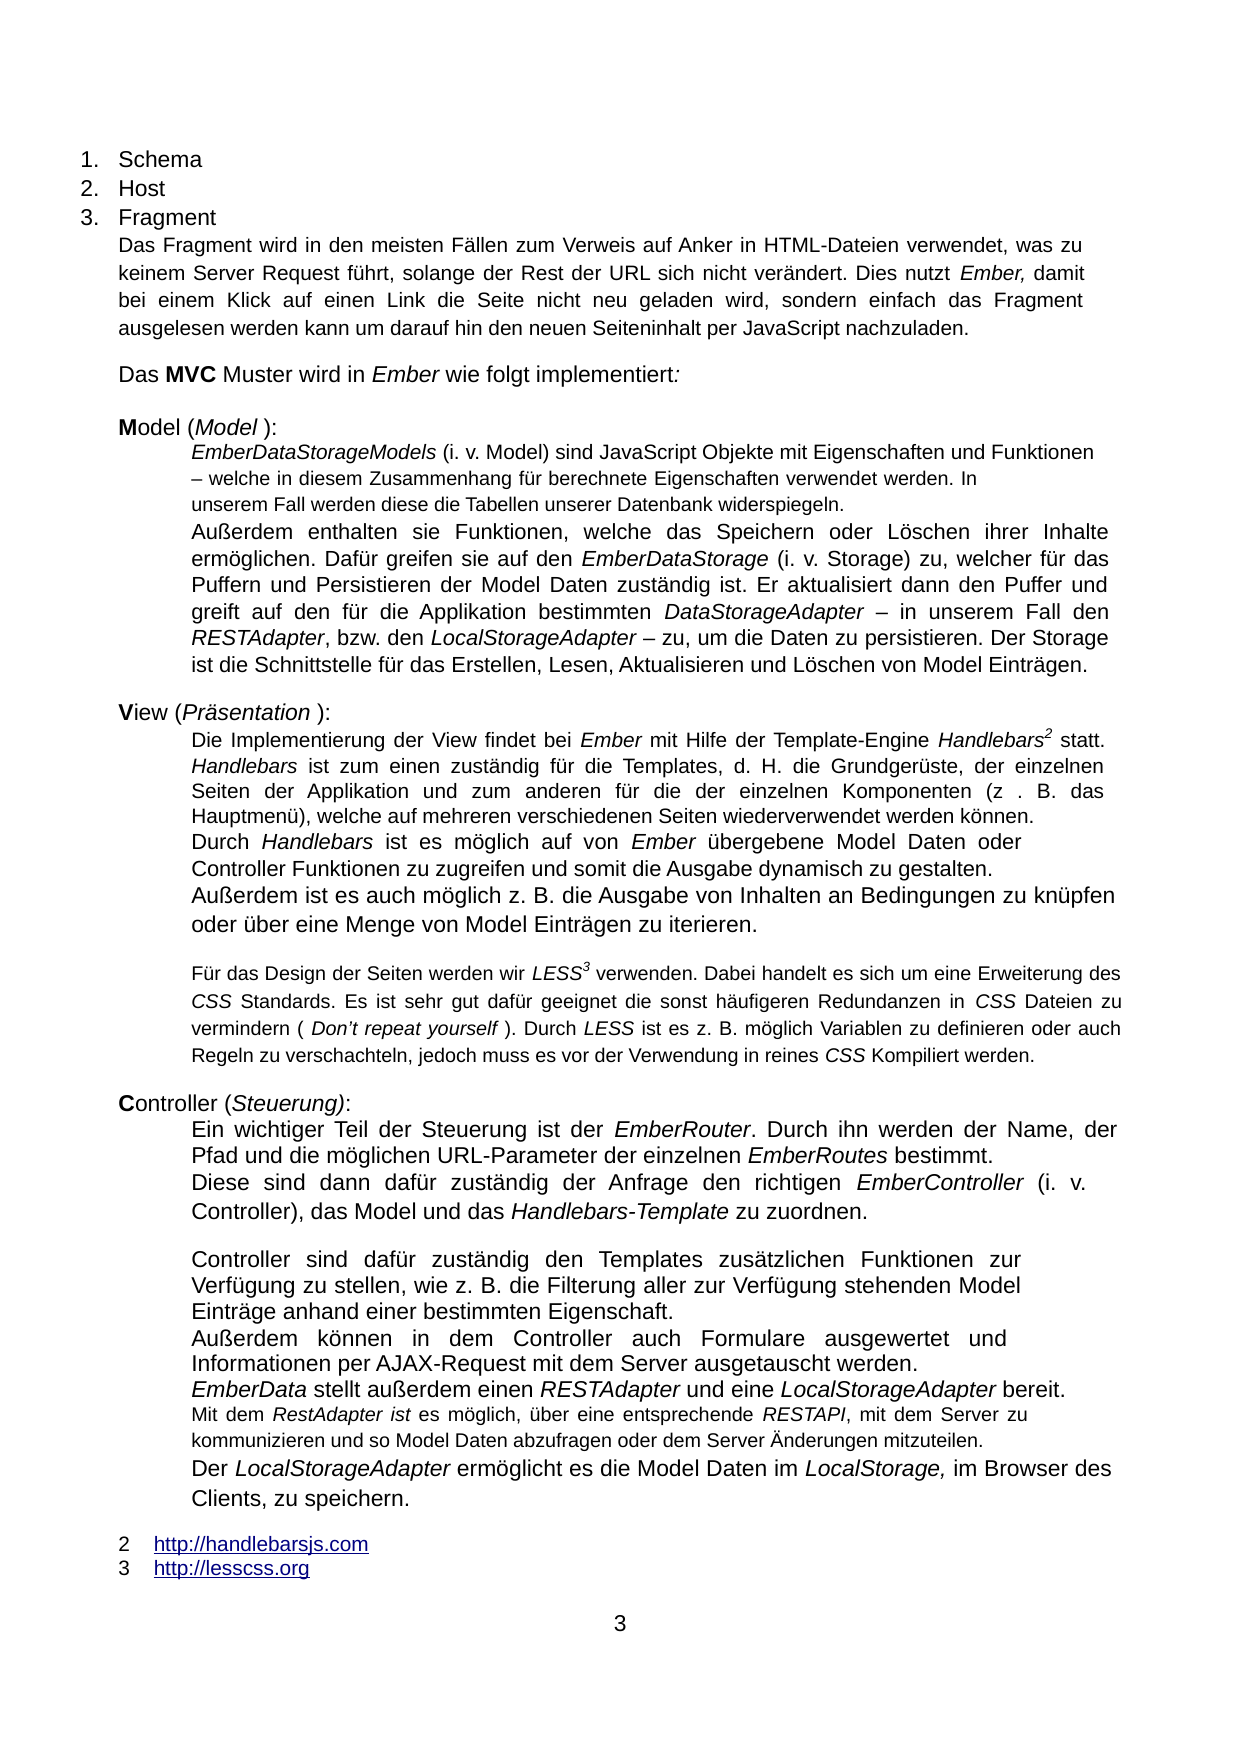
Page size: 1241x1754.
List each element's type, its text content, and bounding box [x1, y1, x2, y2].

text Für das Design der Seiten werden wir LESS verwenden. Dabei handelt es sich um eine Erweiterung des CSS Standards. Es ist sehr gut dafür geeignet die sonst häufigeren Redundanzen in CSS Dateien zu vermindern ( Don’t repeat yourself ). Durch LESS ist es z. B. möglich Variablen zu definieren oder auch Regeln zu verschachteln, jedoch muss es vor der Verwendung in reines CSS Kompiliert werden. [191, 959, 1122, 1067]
text Das Fragment wird in den meisten Fällen zum Verweis auf Anker in HTML-Dateien verwendet, was zu keinem Server Request führt, solange der Rest der URL sich nicht verändert. Dies nutzt Ember, damit bei einem Klick auf einen Link die Seite nicht neu geladen wird, sondern einfach das Fragment ausgelesen werden kann um darauf hin den neuen Seiteninhalt per JavaScript nachzuladen. [118, 233, 1084, 339]
text Ein wichtiger Teil der Steuerung ist der EmberRouter. Durch ihn werden der Name, der Pfad und die möglichen URL-Parameter der einzelnen EmberRoutes bestimmt. [191, 1116, 1118, 1169]
text Der LocalStorageAdapter ermöglicht es die Model Daten im LocalStorage, im Browser des Clients, zu speichern. [191, 1455, 1112, 1511]
text 2. Host [80, 173, 1122, 202]
text Mit dem RestAdapter ist es möglich, über eine entsprechende RESTAPI, mit dem Server zu kommunizieren und so Model Daten abzufragen oder dem Server Änderungen mitzuteilen. [191, 1403, 1028, 1451]
text Außerdem ist es auch möglich z. B. die Ausgabe von Inhalten an Bedingungen zu knüpfen oder über eine Menge von Model Einträgen zu iterieren. [191, 882, 1116, 938]
text http://lesscss.org [118, 1556, 1122, 1580]
text Controller sind dafür zuständig den Templates zusätzlichen Funktionen zur Verfügung zu stellen, wie z. B. die Filterung aller zur Verfügung stehenden Model Einträge anhand einer bestimmten Eigenschaft. [191, 1246, 1022, 1324]
text Außerdem enthalten sie Funktionen, welche das Speichern oder Löschen ihrer Inhalte ermöglichen. Dafür greifen sie auf den EmberDataStorage (i. v. Storage) zu, welcher für das Puffern und Persistieren der Model Daten zuständig ist. Er aktualisiert dann den Puffer und greift auf den für die Applikation bestimmten DataStorageAdapter – in unserem Fall den RESTAdapter, bzw. den LocalStorageAdapter – zu, um die Daten zu persistieren. Der Storage ist die Schnittstelle für das Erstellen, Lesen, Aktualisieren und Löschen von Model Einträgen. [191, 519, 1109, 677]
text EmberData stellt außerdem einen RESTAdapter und eine LocalStorageAdapter bereit. [191, 1376, 1122, 1402]
text Durch Handlebars ist es möglich auf von Ember übergebene Model Daten oder Controller Funktionen zu zugreifen und somit die Ausgabe dynamisch zu gestalten. [191, 829, 1022, 881]
text Controller (Steuerung): [118, 1089, 1122, 1116]
text EmberDataStorageModels (i. v. Model) sind JavaScript Objekte mit Eigenschaften und Funktionen [191, 440, 1122, 464]
text Das MVC Muster wird in Ember wie folgt implementiert: [118, 361, 1122, 387]
text http://handlebarsjs.com [118, 1532, 1122, 1556]
text 1. Schema [80, 144, 1122, 173]
text Die Implementierung der View findet bei Ember mit Hilfe der Template-Engine Handlebars statt. Handlebars ist zum einen zuständig für die Templates, d. H. die Grundgerüste, der einzelnen Seiten der Applikation und zum anderen für die der einzelnen Komponenten (z . B. das Hauptmenü), welche auf mehreren verschiedenen Seiten wiederverwendet werden können. [191, 725, 1105, 828]
text – welche in diesem Zusammenhang für berechnete Eigenschaften verwendet werden. In unserem Fall werden diese die Tabellen unserer Datenbank widerspiegeln. [191, 467, 978, 516]
text Diese sind dann dafür zuständig der Anfrage den richtigen EmberController (i. v. Controller), das Model und das Handlebars-Template zu zuordnen. [191, 1169, 1087, 1224]
text Model (Model ): [118, 414, 1122, 440]
text Außerdem können in dem Controller auch Formulare ausgewertet und Informationen per AJAX-Request mit dem Server ausgetauscht werden. [191, 1325, 1007, 1376]
text View (Präsentation ): [118, 698, 1122, 725]
text 3. Fragment [80, 202, 1122, 231]
